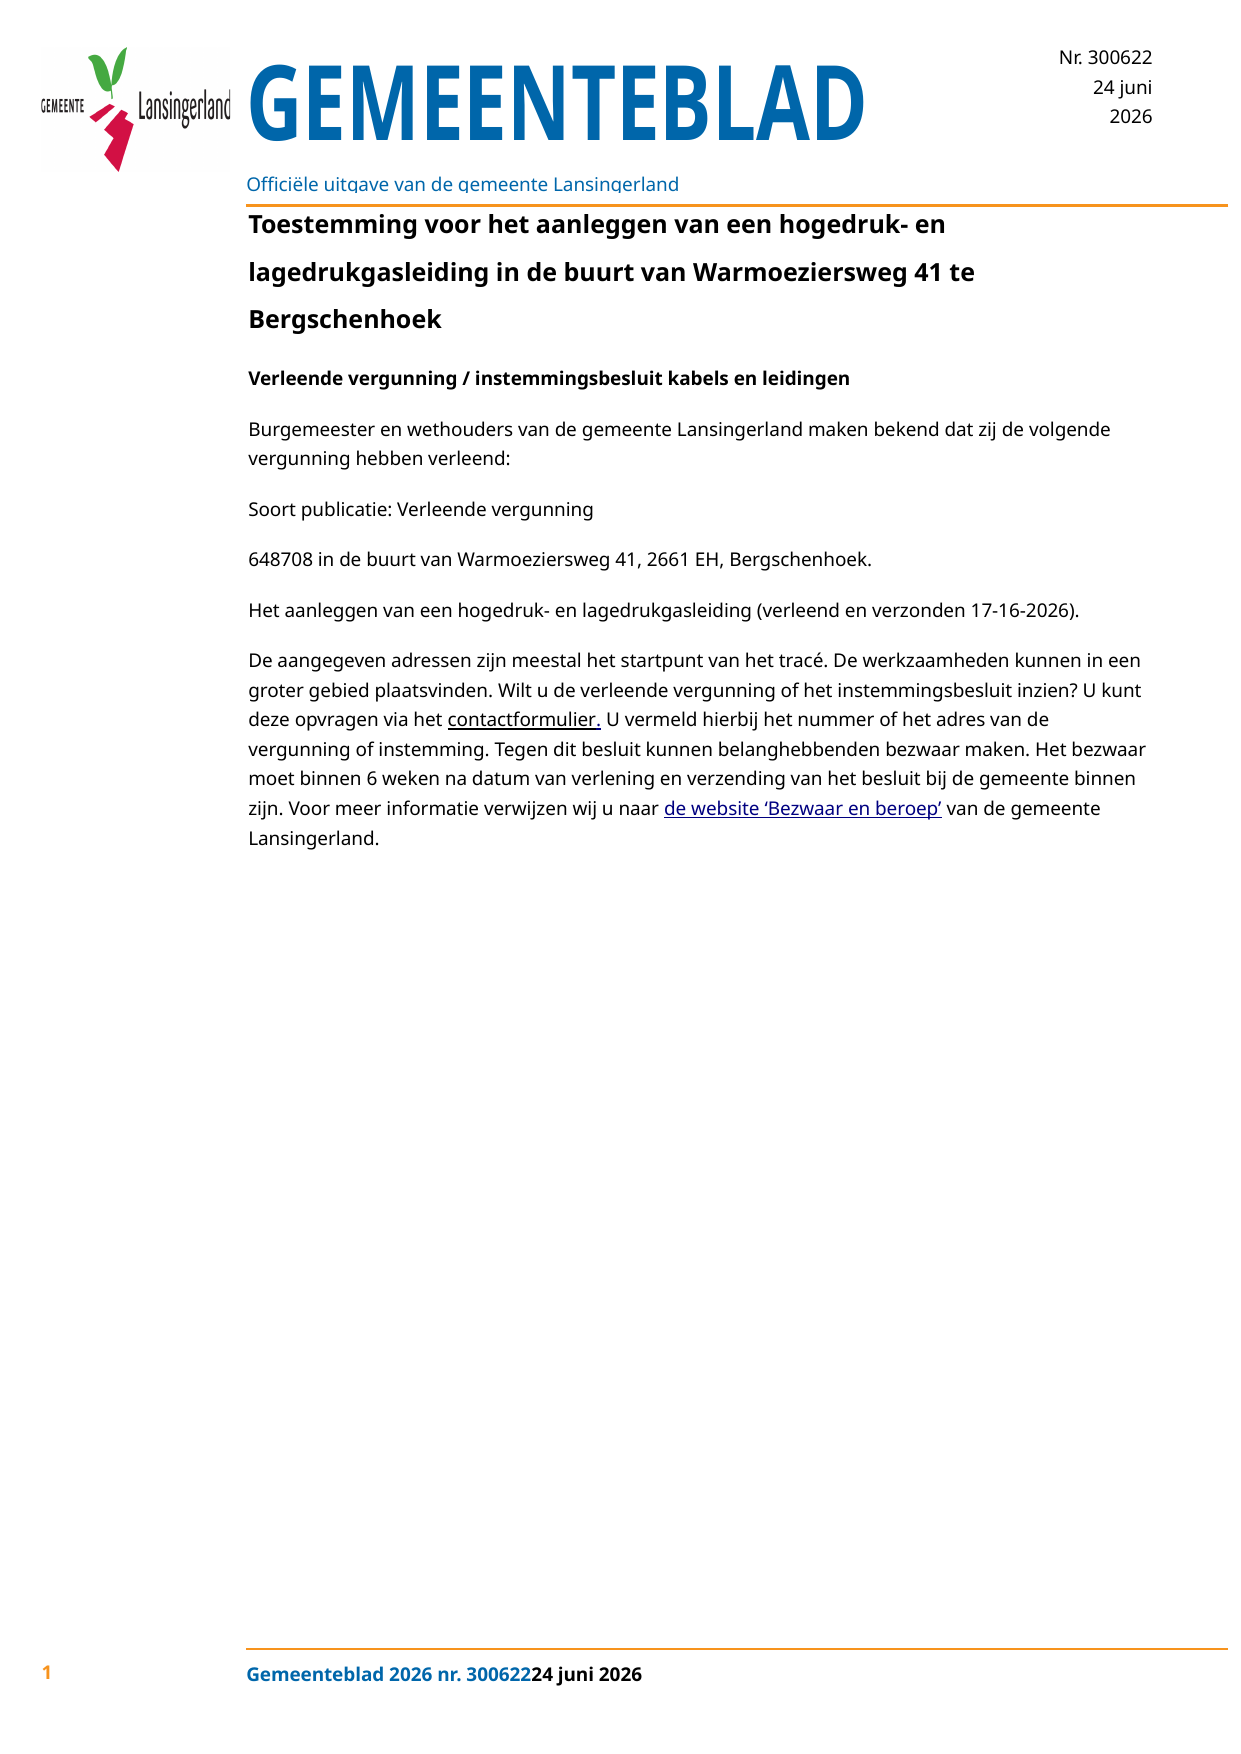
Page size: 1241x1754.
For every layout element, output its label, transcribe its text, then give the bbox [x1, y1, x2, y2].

picture [41, 47, 231, 172]
text De aangegeven adressen zijn meestal het startpunt van het tracé. De werkzaamheden kunnen in een groter gebied plaatsvinden. Wilt u de verleende vergunning of het instemmingsbesluit inzien? U kunt deze opvragen via het contactformulier. U vermeld hierbij het nummer of het adres van de vergunning of instemming. Tegen dit besluit kunnen belanghebbenden bezwaar maken. Het bezwaar moet binnen 6 weken na datum van verlening en verzending van het besluit bij de gemeente binnen zijn. Voor meer informatie verwijzen wij u naar de website ‘Bezwaar en beroep’ van de gemeente Lansingerland. [248, 647, 1152, 850]
text Toestemming voor het aanleggen van een hogedruk- en lagedrukgasleiding in de buurt van Warmoeziersweg 41 te Bergschenhoek [248, 207, 1152, 336]
text Het aanleggen van een hogedruk- en lagedrukgasleiding (verleend en verzonden 17-16-2026). [248, 597, 1152, 622]
text Soort publicatie: Verleende vergunning [248, 496, 1152, 522]
text Verleende vergunning / instemmingsbesluit kabels en leidingen [248, 366, 1152, 391]
text 648708 in de buurt van Warmoeziersweg 41, 2661 EH, Bergschenhoek. [248, 546, 1152, 572]
text Burgemeester en wethouders van de gemeente Lansingerland maken bekend dat zij de volgende vergunning hebben verleend: [248, 416, 1152, 471]
